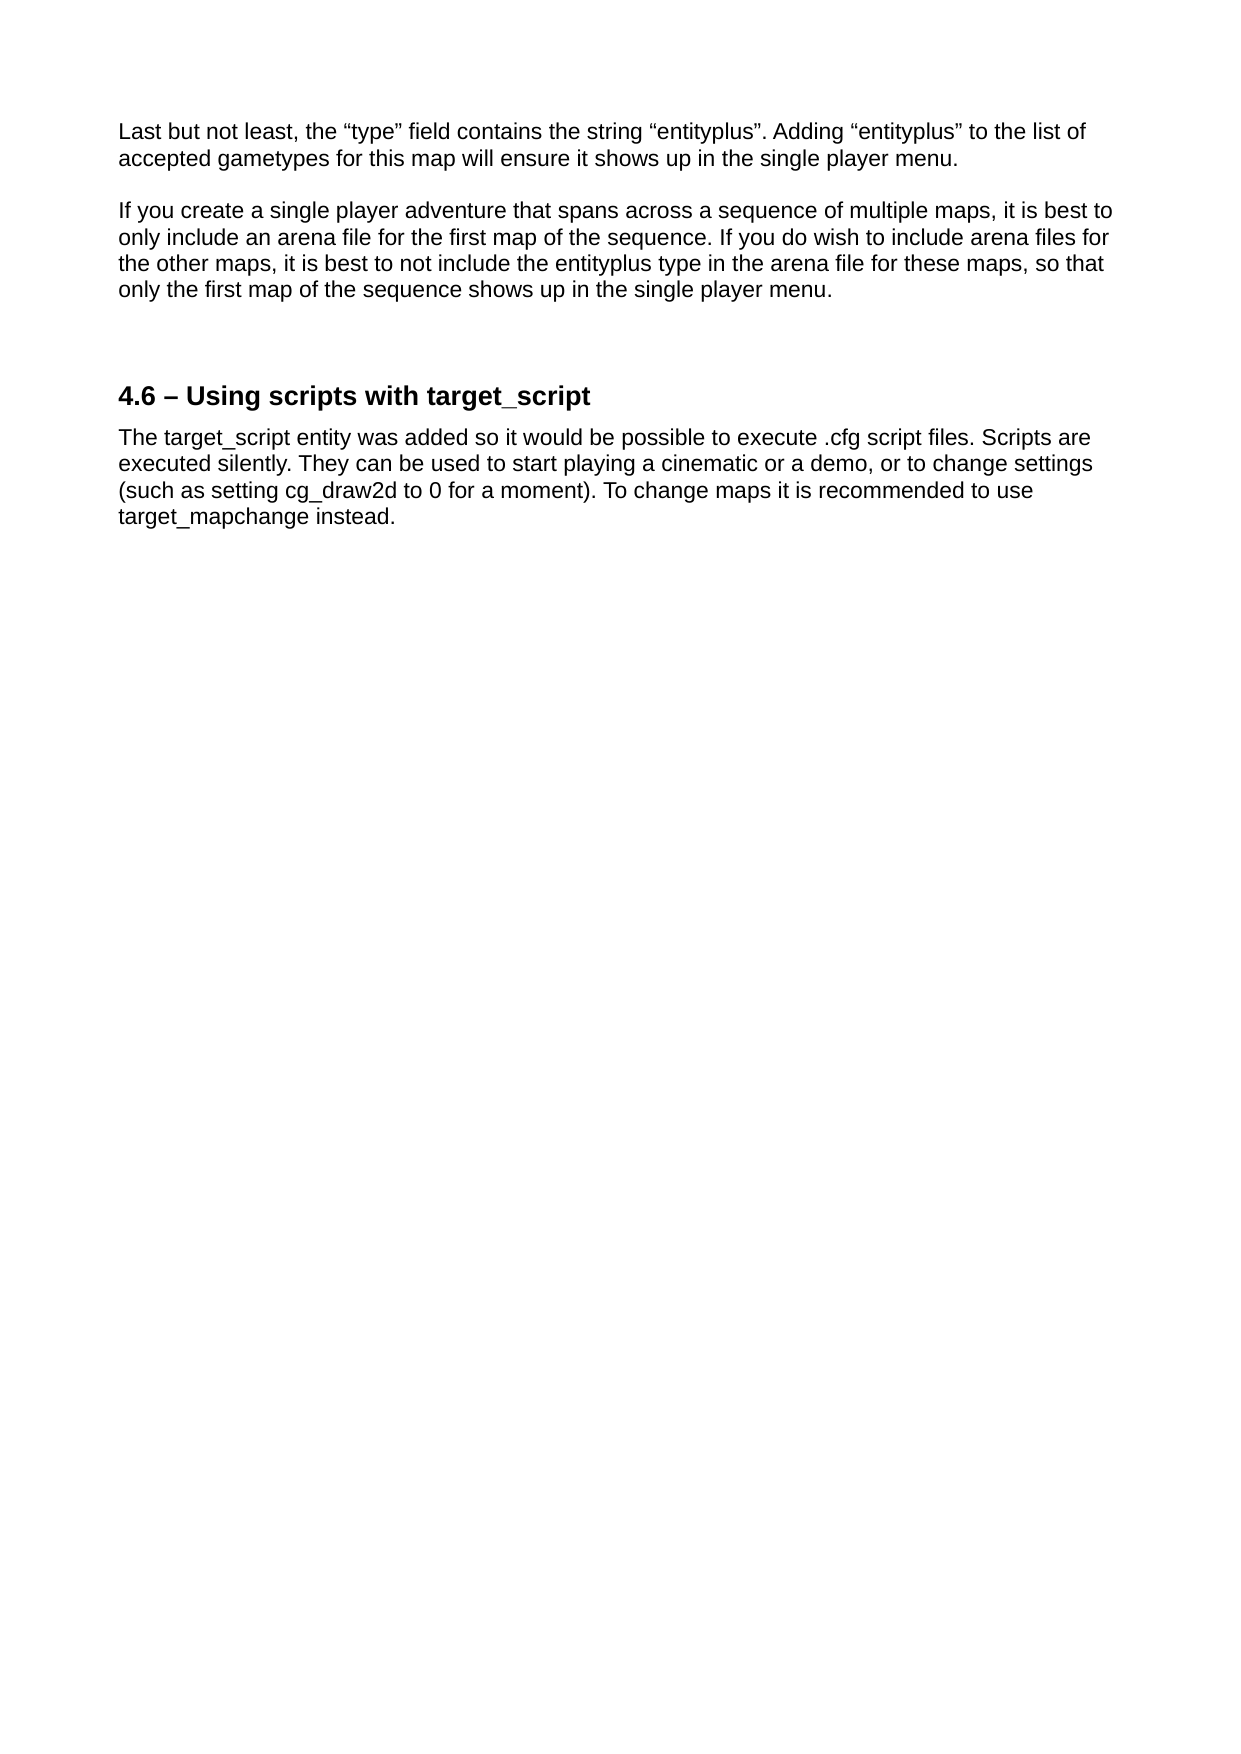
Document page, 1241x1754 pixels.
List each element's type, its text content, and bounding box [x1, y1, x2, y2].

text The target_script entity was added so it would be possible to execute .cfg script files. Scripts are executed silently. They can be used to start playing a cinematic or a demo, or to change settings (such as setting cg_draw2d to 0 for a moment). To change maps it is recommended to use target_mapchange instead. [118, 424, 1122, 529]
text If you create a single player adventure that spans across a sequence of multiple maps, it is best to only include an arena file for the first map of the sequence. If you do wish to include arena files for the other maps, it is best to not include the entityplus type in the arena file for these maps, so that only the first map of the sequence shows up in the single player menu. [118, 197, 1122, 303]
text Last but not least, the “type” field contains the string “entityplus”. Adding “entityplus” to the list of accepted gametypes for this map will ensure it shows up in the single player menu. [118, 118, 1122, 171]
subtitle 4.6 – Using scripts with target_script [118, 380, 1122, 412]
